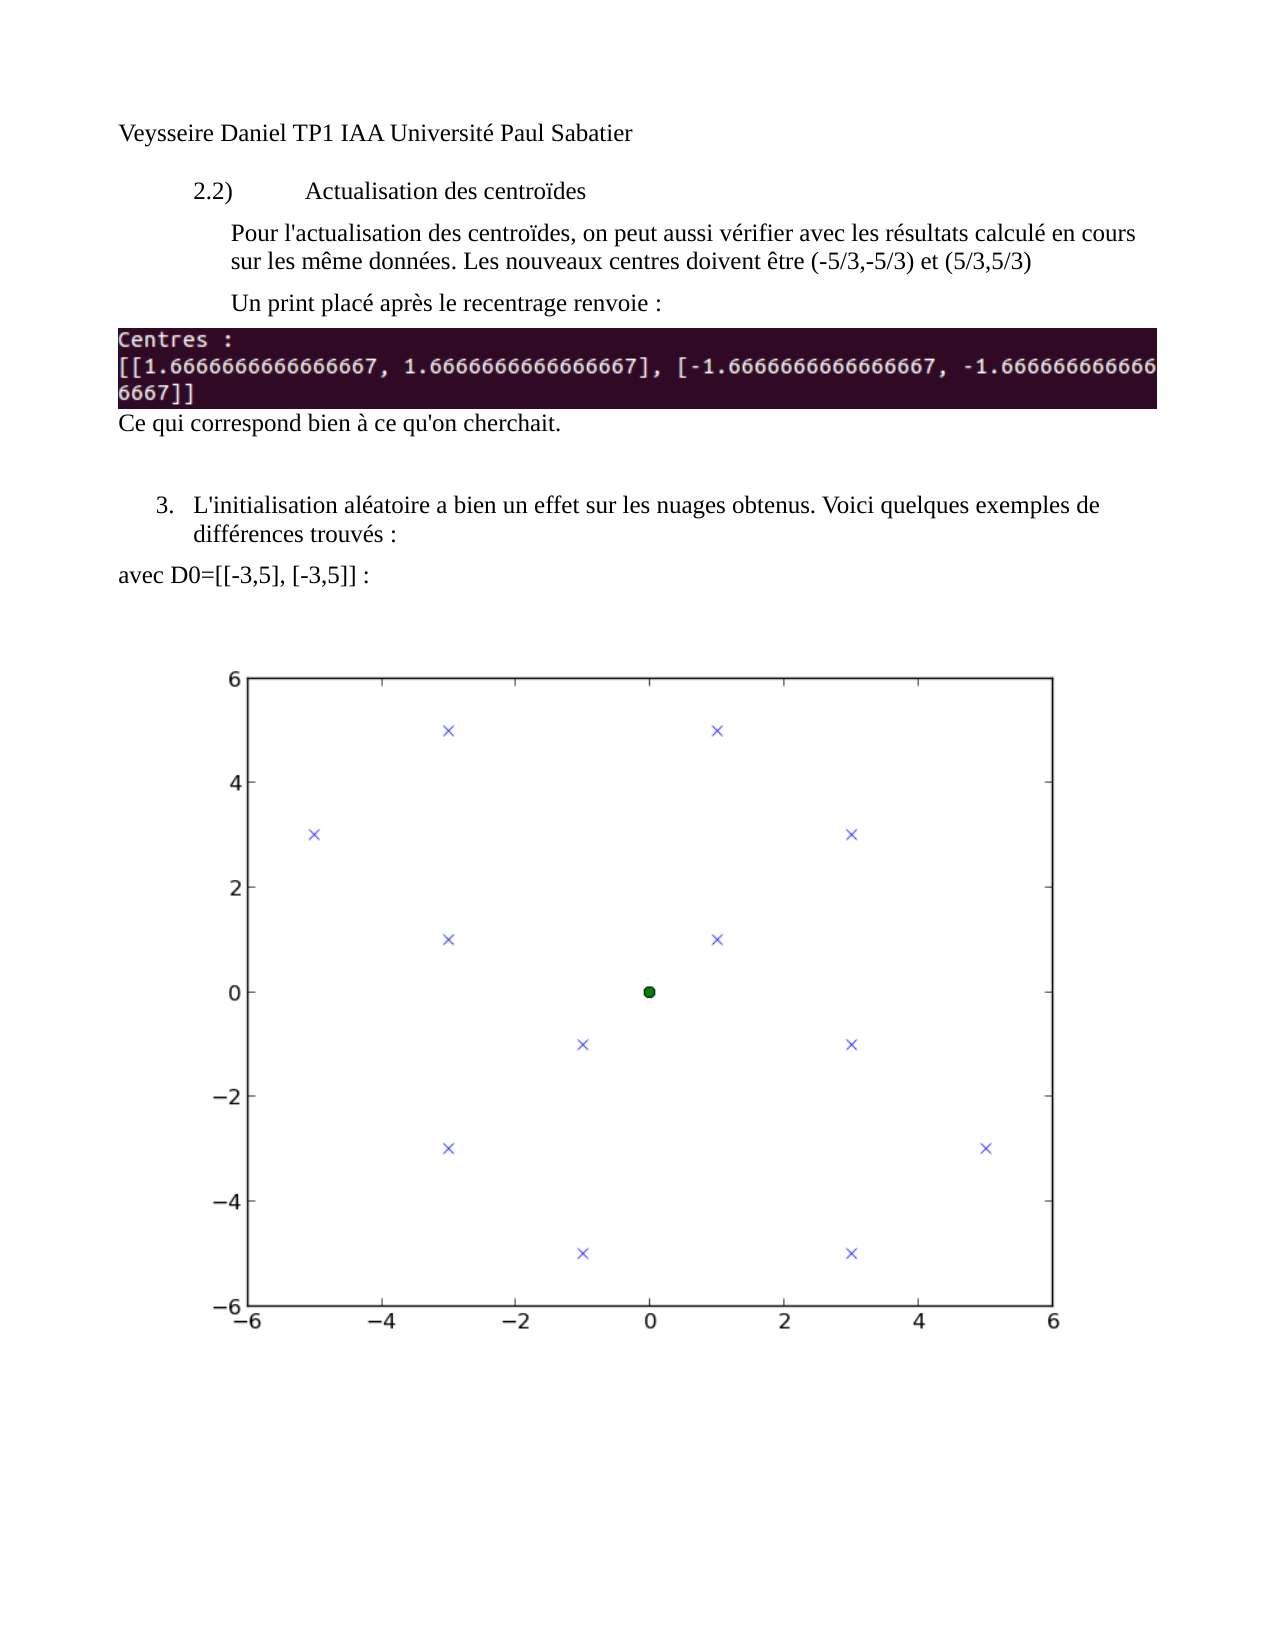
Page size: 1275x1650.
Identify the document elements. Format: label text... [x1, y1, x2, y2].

list L'initialisation aléatoire a bien un effet sur les nuages obtenus. Voici quelques exemples de différences trouvés : [156, 491, 1157, 548]
list Un print placé après le recentrage renvoie : [193, 288, 1157, 316]
picture [118, 601, 1157, 1385]
text Ce qui correspond bien à ce qu'on cherchait. [118, 409, 1157, 437]
list Pour l'actualisation des centroïdes, on peut aussi vérifier avec les résultats calculé en cours sur les même données. Les nouveaux centres doivent être (-5/3,-5/3) et (5/3,5/3) [193, 218, 1157, 275]
list Actualisation des centroïdes [193, 176, 1157, 205]
picture [118, 328, 1157, 409]
text avec D0=[[-3,5], [-3,5]] : [118, 561, 1157, 589]
